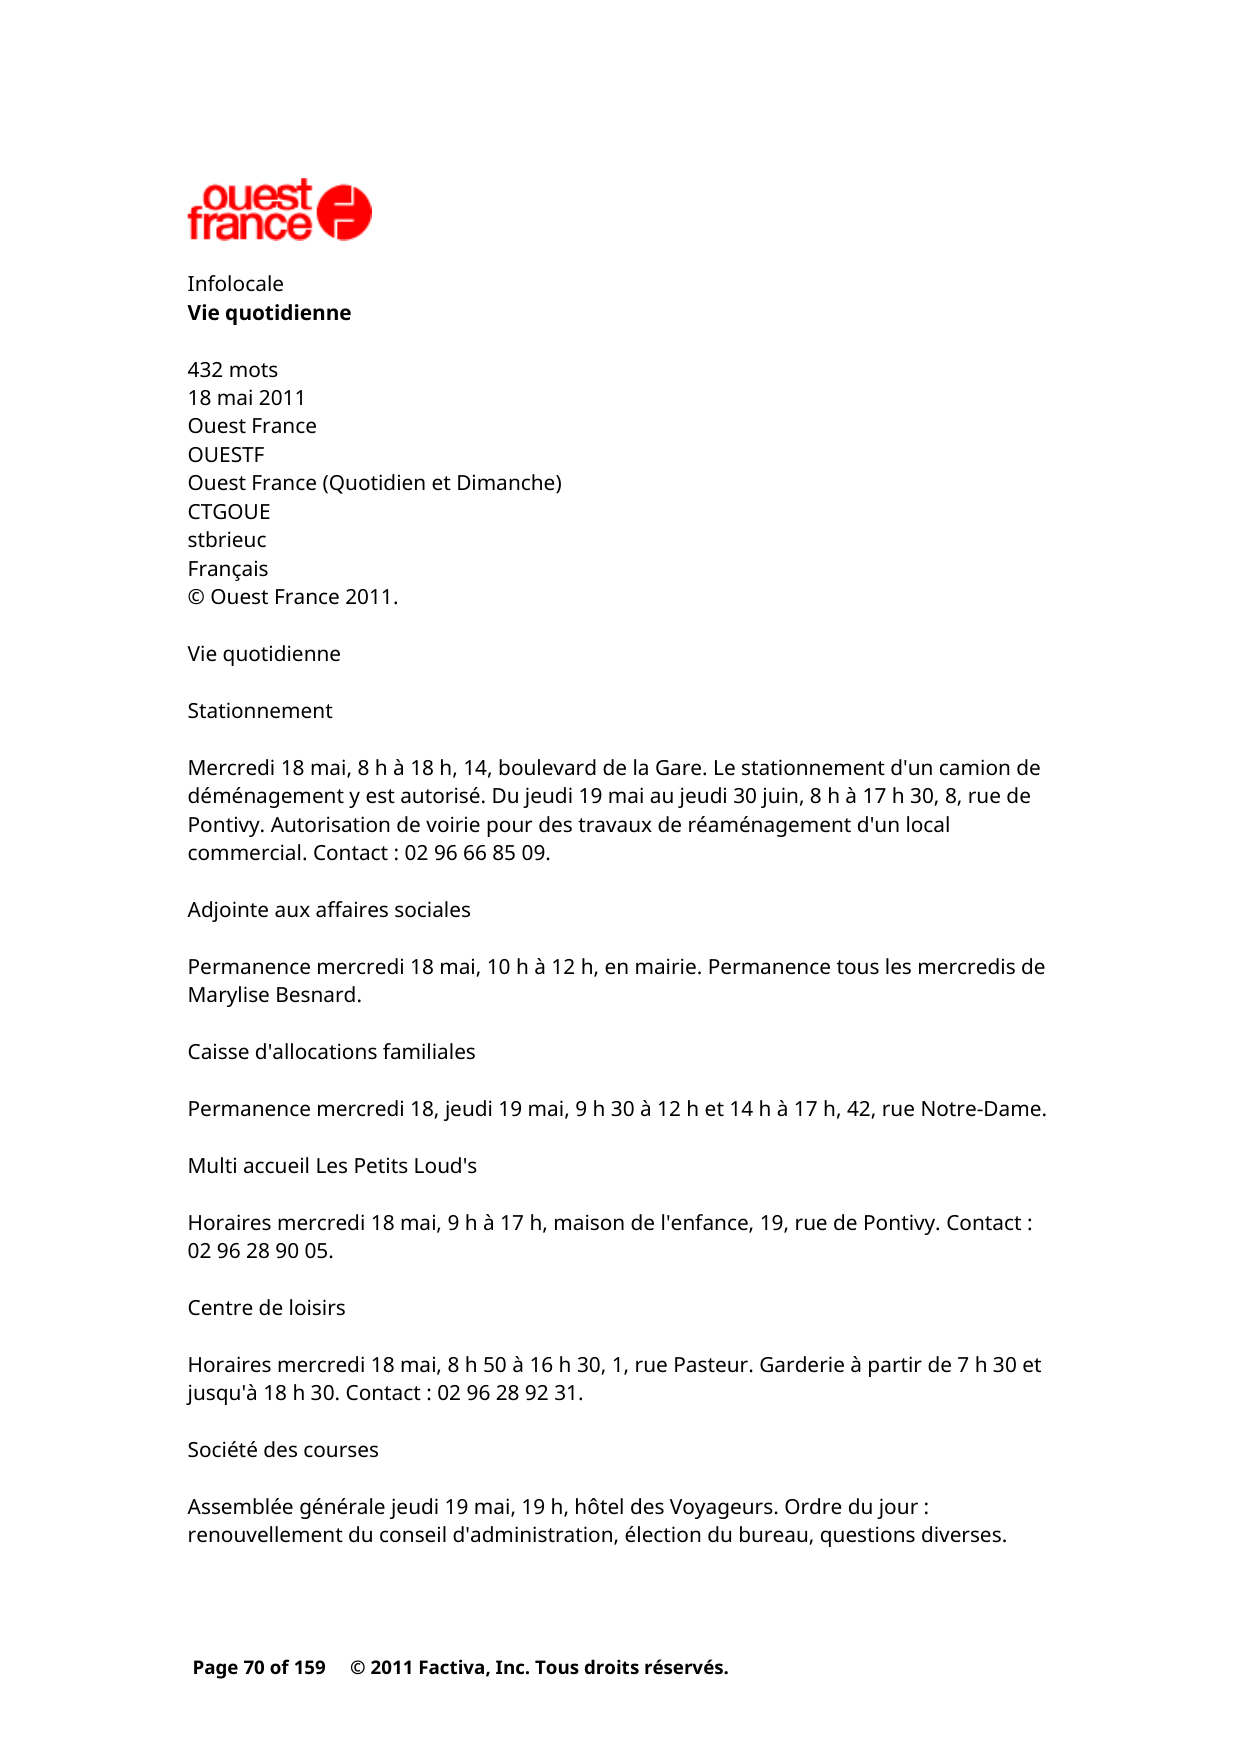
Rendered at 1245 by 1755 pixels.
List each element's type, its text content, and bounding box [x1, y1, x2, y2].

text Multi accueil Les Petits Loud's [187, 1151, 1057, 1179]
text Caisse d'allocations familiales [187, 1037, 1057, 1066]
picture [187, 178, 372, 241]
text OUESTF [187, 440, 1057, 468]
text Infolocale [187, 269, 1057, 298]
text © Ouest France 2011. [187, 582, 1057, 611]
text 18 mai 2011 [187, 383, 1057, 412]
text Permanence mercredi 18, jeudi 19 mai, 9 h 30 à 12 h et 14 h à 17 h, 42, rue Notre-Dame. [187, 1094, 1057, 1122]
text Permanence mercredi 18 mai, 10 h à 12 h, en mairie. Permanence tous les mercredis de Marylise Besnard. [187, 952, 1057, 1009]
text Ouest France (Quotidien et Dimanche) [187, 468, 1057, 497]
text Assemblée générale jeudi 19 mai, 19 h, hôtel des Voyageurs. Ordre du jour : renouvellement du conseil d'administration, élection du bureau, questions diverses. [187, 1492, 1057, 1549]
text 432 mots [187, 355, 1057, 383]
text Adjointe aux affaires sociales [187, 895, 1057, 923]
text Vie quotidienne [187, 639, 1057, 667]
text Centre de loisirs [187, 1293, 1057, 1322]
text stbrieuc [187, 525, 1057, 554]
text Société des courses [187, 1435, 1057, 1464]
text Horaires mercredi 18 mai, 8 h 50 à 16 h 30, 1, rue Pasteur. Garderie à partir de 7 h 30 et jusqu'à 18 h 30. Contact : 02 96 28 92 31. [187, 1350, 1057, 1407]
text Mercredi 18 mai, 8 h à 18 h, 14, boulevard de la Gare. Le stationnement d'un camion de déménagement y est autorisé. Du jeudi 19 mai au jeudi 30 juin, 8 h à 17 h 30, 8, rue de Pontivy. Autorisation de voirie pour des travaux de réaménagement d'un local commercial. Contact : 02 96 66 85 09. [187, 753, 1057, 867]
text Vie quotidienne [187, 298, 1057, 326]
text Ouest France [187, 412, 1057, 440]
text CTGOUE [187, 497, 1057, 525]
text Horaires mercredi 18 mai, 9 h à 17 h, maison de l'enfance, 19, rue de Pontivy. Contact : 02 96 28 90 05. [187, 1208, 1057, 1265]
text Français [187, 554, 1057, 582]
text Stationnement [187, 696, 1057, 724]
